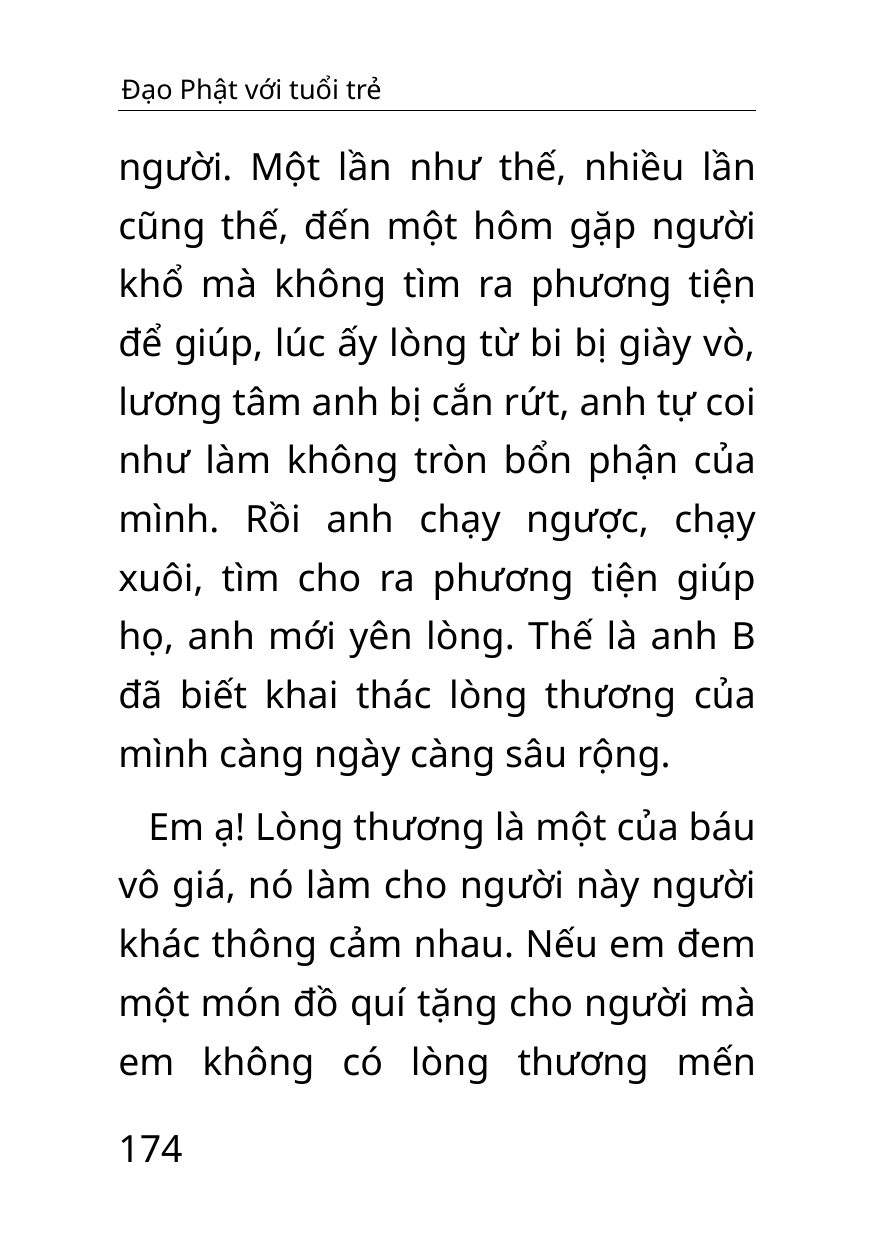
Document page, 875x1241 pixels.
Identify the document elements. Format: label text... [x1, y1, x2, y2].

text Em ạ! Lòng thương là một của báu vô giá, nó làm cho người này người khác thông cảm nhau. Nếu em đem một món đồ quí tặng cho người mà em không có lòng thương mến [118, 800, 756, 1086]
text người. Một lần như thế, nhiều lần cũng thế, đến một hôm gặp người khổ mà không tìm ra phương tiện để giúp, lúc ấy lòng từ bi bị giày vò, lương tâm anh bị cắn rứt, anh tự coi như làm không tròn bổn phận của mình. Rồi anh chạy ngược, chạy xuôi, tìm cho ra phương tiện giúp họ, anh mới yên lòng. Thế là anh B đã biết khai thác lòng thương của mình càng ngày càng sâu rộng. [118, 141, 756, 778]
